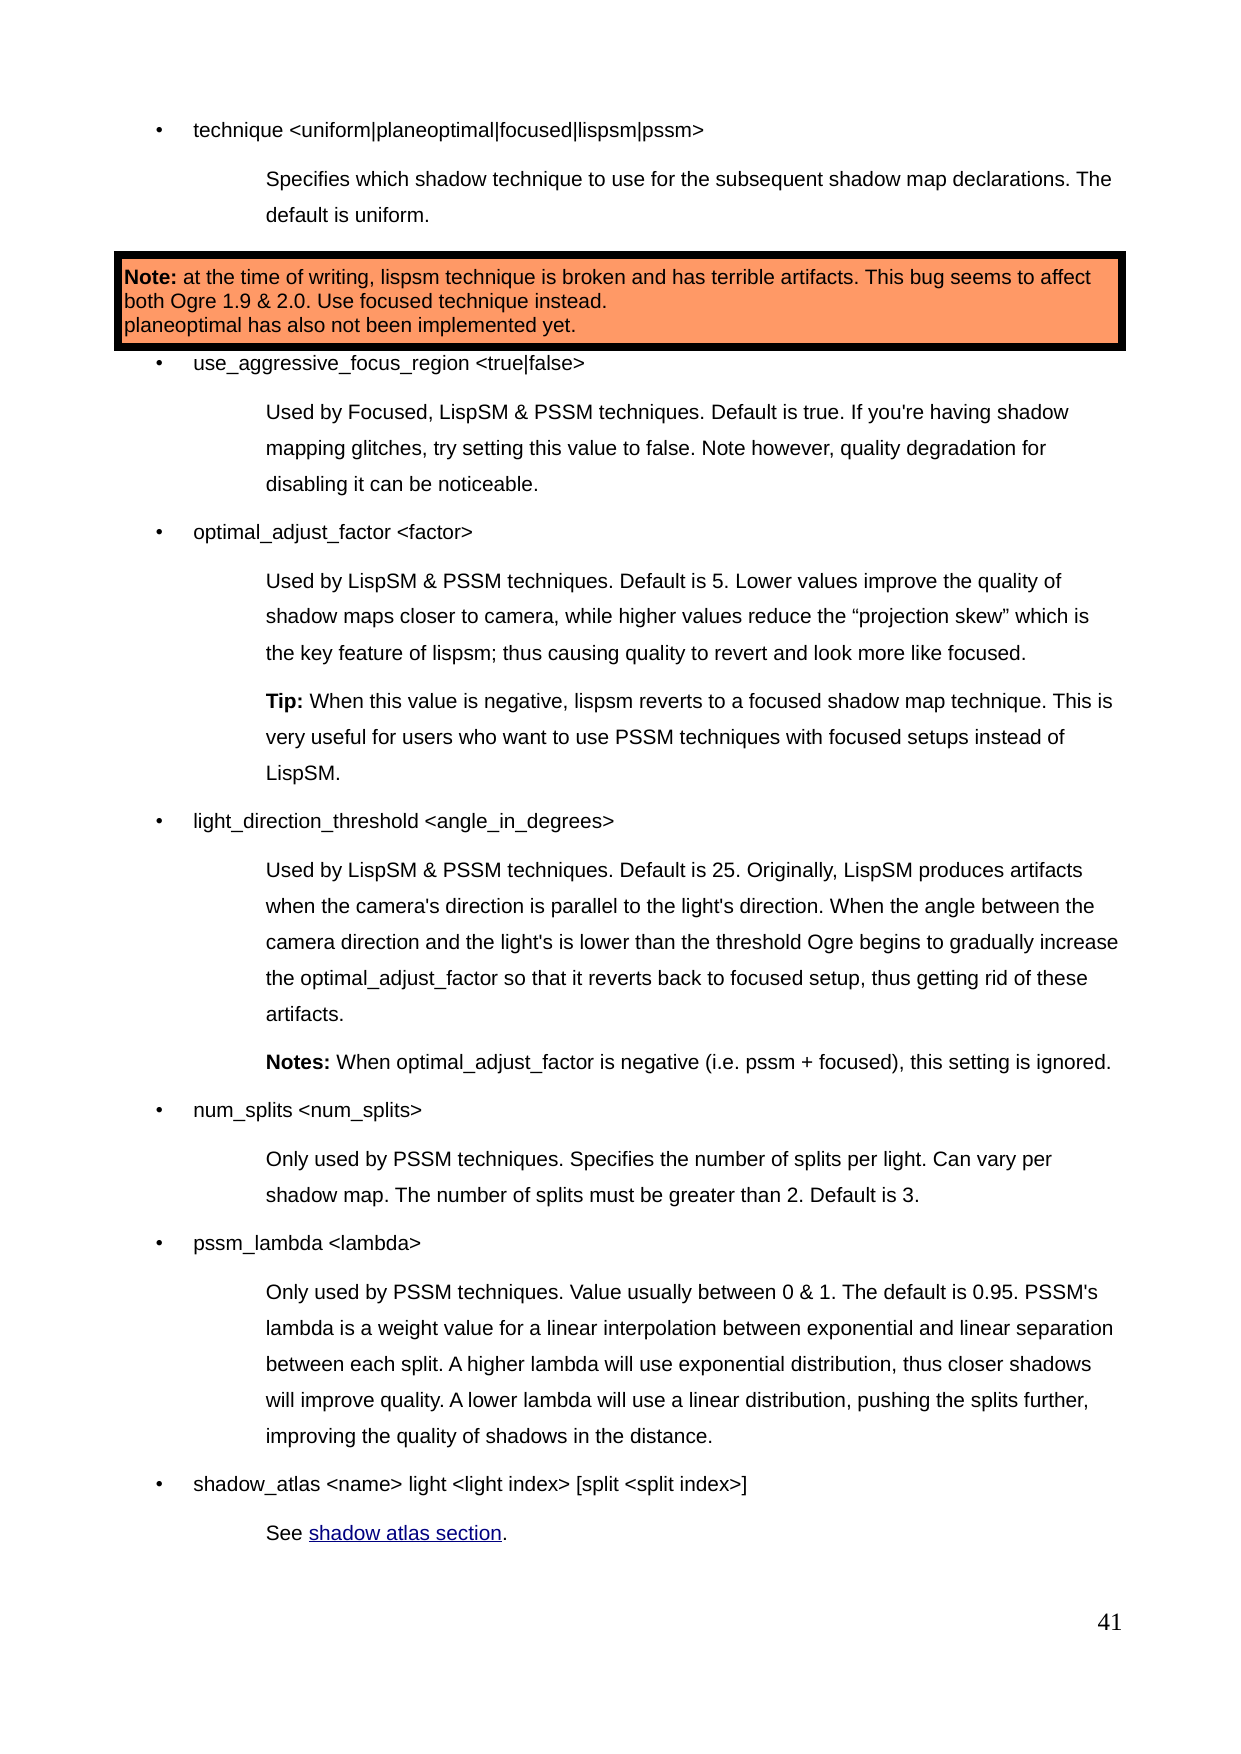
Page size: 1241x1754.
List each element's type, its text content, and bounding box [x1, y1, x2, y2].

text Specifies which shadow technique to use for the subsequent shadow map declarations. The default is uniform. [266, 167, 1122, 227]
list light_direction_threshold <angle_in_degrees> [156, 809, 1122, 833]
text Only used by PSSM techniques. Specifies the number of splits per light. Can vary per shadow map. The number of splits must be greater than 2. Default is 3. [266, 1147, 1122, 1207]
list num_splits <num_splits> [156, 1098, 1122, 1122]
list technique <uniform|planeoptimal|focused|lispsm|pssm> [156, 118, 1122, 142]
list shadow_atlas <name> light <light index> [split <split index>] [156, 1472, 1122, 1496]
text Used by Focused, LispSM & PSSM techniques. Default is true. If you're having shadow mapping glitches, try setting this value to false. Note however, quality degradation for disabling it can be noticeable. [266, 399, 1122, 495]
text Only used by PSSM techniques. Value usually between 0 & 1. The default is 0.95. PSSM's lambda is a weight value for a linear interpolation between exponential and linear separation between each split. A higher lambda will use exponential distribution, thus closer shadows will improve quality. A lower lambda will use a linear distribution, pushing the splits further, improving the quality of shadows in the distance. [266, 1280, 1122, 1447]
list optimal_adjust_factor <factor> [156, 520, 1122, 544]
list use_aggressive_focus_region <true|false> [156, 351, 1122, 375]
text Tip: When this value is negative, lispsm reverts to a focused shadow map technique. This is very useful for users who want to use PSSM techniques with focused setups instead of LispSM. [266, 689, 1122, 784]
list pssm_lambda <lambda> [156, 1231, 1122, 1255]
text Used by LispSM & PSSM techniques. Default is 5. Lower values improve the quality of shadow maps closer to camera, while higher values reduce the “projection skew” which is the key feature of lispsm; thus causing quality to revert and look more like focused. [266, 568, 1122, 664]
text Used by LispSM & PSSM techniques. Default is 25. Originally, LispSM produces artifacts when the camera's direction is parallel to the light's direction. When the angle between the camera direction and the light's is lower than the threshold Ogre begins to gradually increase the optimal_adjust_factor so that it reverts back to focused setup, thus getting rid of these artifacts. [266, 858, 1122, 1025]
text See shadow atlas section. [266, 1520, 1122, 1544]
text Notes: When optimal_adjust_factor is negative (i.e. pssm + focused), this setting is ignored. [266, 1050, 1122, 1074]
table_header Note: at the time of writing, lispsm technique is broken and has terrible artifacts. This bug seems to affect both Ogre 1.9 & 2.0. Use focused technique instead. planeoptimal has also not been implemented yet. [122, 259, 1118, 343]
